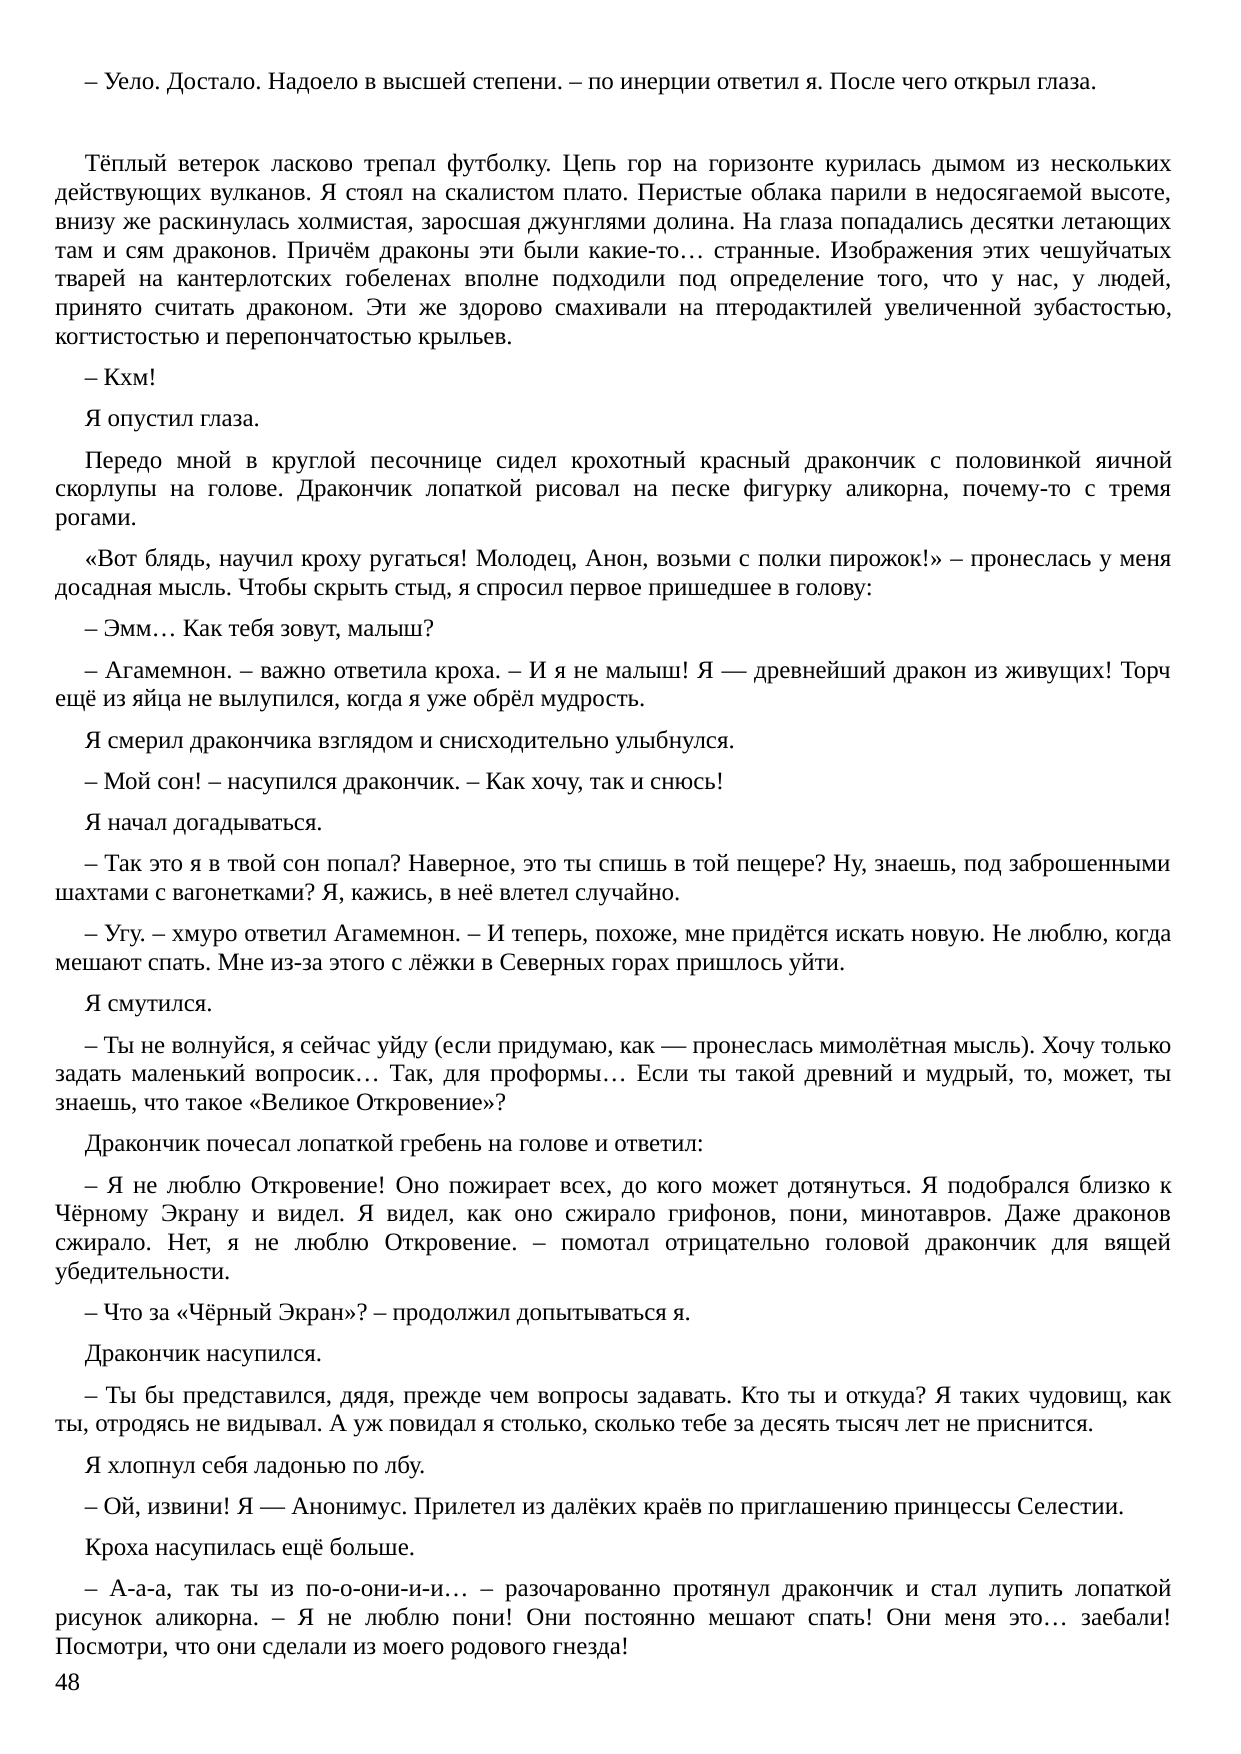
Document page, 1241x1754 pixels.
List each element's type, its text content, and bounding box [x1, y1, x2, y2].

text – Так это я в твой сон попал? Наверное, это ты спишь в той пещере? Ну, знаешь, под заброшенными шахтами с вагонетками? Я, кажись, в неё влетел случайно. [55, 848, 1173, 906]
text – Эмм… Как тебя зовут, малыш? [55, 613, 1173, 642]
text Передо мной в круглой песочнице сидел крохотный красный дракончик с половинкой яичной скорлупы на голове. Дракончик лопаткой рисовал на песке фигурку аликорна, почему-то с тремя рогами. [55, 445, 1173, 531]
text – Уело. Достало. Надоело в высшей степени. – по инерции ответил я. После чего открыл глаза. [55, 66, 1173, 95]
text – Кхм! [55, 362, 1173, 391]
text – Ой, извини! Я — Анонимус. Прилетел из далёких краёв по приглашению принцессы Селестии. [55, 1491, 1173, 1520]
text Дракончик почесал лопаткой гребень на голове и ответил: [55, 1128, 1173, 1157]
text – Ты бы представился, дядя, прежде чем вопросы задавать. Кто ты и откуда? Я таких чудовищ, как ты, отродясь не видывал. А уж повидал я столько, сколько тебе за десять тысяч лет не приснится. [55, 1380, 1173, 1437]
text Я смутился. [55, 988, 1173, 1017]
text – Ты не волнуйся, я сейчас уйду (если придумаю, как — пронеслась мимолётная мысль). Хочу только задать маленький вопросик… Так, для проформы… Если ты такой древний и мудрый, то, может, ты знаешь, что такое «Великое Откровение»? [55, 1030, 1173, 1116]
text Я хлопнул себя ладонью по лбу. [55, 1450, 1173, 1478]
text – Агамемнон. – важно ответила кроха. – И я не малыш! Я — древнейший дракон из живущих! Торч ещё из яйца не вылупился, когда я уже обрёл мудрость. [55, 655, 1173, 712]
text – Что за «Чёрный Экран»? – продолжил допытываться я. [55, 1297, 1173, 1326]
text Тёплый ветерок ласково трепал футболку. Цепь гор на горизонте курилась дымом из нескольких действующих вулканов. Я стоял на скалистом плато. Перистые облака парили в недосягаемой высоте, внизу же раскинулась холмистая, заросшая джунглями долина. На глаза попадались десятки летающих там и сям драконов. Причём драконы эти были какие-то… странные. Изображения этих чешуйчатых тварей на кантерлотских гобеленах вполне подходили под определение того, что у нас, у людей, принято считать драконом. Эти же здорово смахивали на птеродактилей увеличенной зубастостью, когтистостью и перепончатостью крыльев. [55, 148, 1173, 350]
text Дракончик насупился. [55, 1338, 1173, 1367]
text Я смерил дракончика взглядом и снисходительно улыбнулся. [55, 725, 1173, 753]
text «Вот блядь, научил кроху ругаться! Молодец, Анон, возьми с полки пирожок!» – пронеслась у меня досадная мысль. Чтобы скрыть стыд, я спросил первое пришедшее в голову: [55, 543, 1173, 601]
text – Я не люблю Откровение! Оно пожирает всех, до кого может дотянуться. Я подобрался близко к Чёрному Экрану и видел. Я видел, как оно сжирало грифонов, пони, минотавров. Даже драконов сжирало. Нет, я не люблю Откровение. – помотал отрицательно головой дракончик для вящей убедительности. [55, 1170, 1173, 1285]
text Я опустил глаза. [55, 403, 1173, 432]
text – Угу. – хмуро ответил Агамемнон. – И теперь, похоже, мне придётся искать новую. Не люблю, когда мешают спать. Мне из-за этого с лёжки в Северных горах пришлось уйти. [55, 918, 1173, 976]
text – А-а-а, так ты из по-о-они-и-и… – разочарованно протянул дракончик и стал лупить лопаткой рисунок аликорна. – Я не люблю пони! Они постоянно мешают спать! Они меня это… заебали! Посмотри, что они сделали из моего родового гнезда! [55, 1573, 1173, 1660]
text – Мой сон! – насупился дракончик. – Как хочу, так и снюсь! [55, 766, 1173, 795]
text Я начал догадываться. [55, 807, 1173, 836]
text Кроха насупилась ещё больше. [55, 1532, 1173, 1561]
